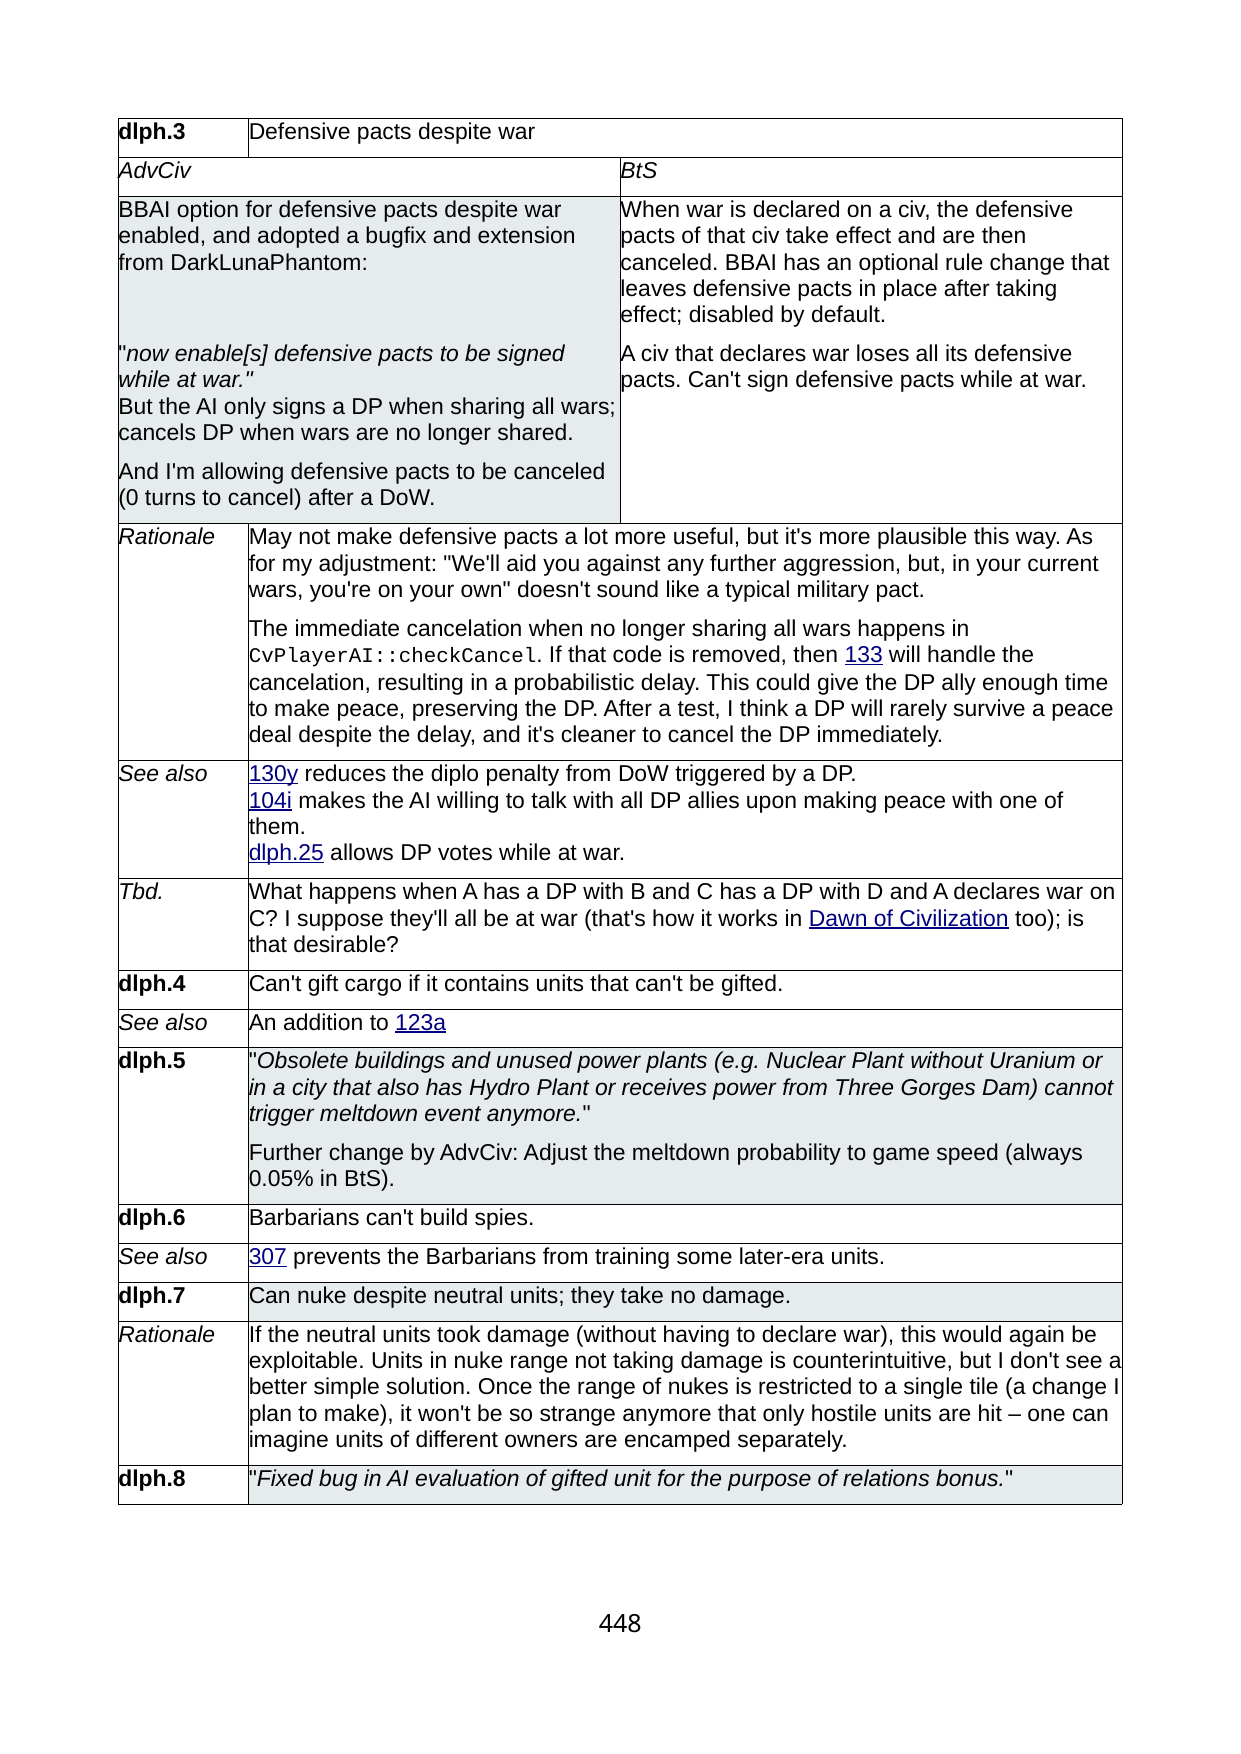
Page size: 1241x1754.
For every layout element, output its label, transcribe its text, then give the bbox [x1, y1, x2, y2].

table_cell See also [119, 761, 248, 878]
table_cell Can nuke despite neutral units; they take no damage. [249, 1283, 1122, 1321]
table_cell See also [119, 1244, 248, 1282]
table_cell When war is declared on a civ, the defensive pacts of that civ take effect and are then canceled. BBAI has an optional rule change that leaves defensive pacts in place after taking effect; disabled by default. A civ that declares war loses all its defensive pacts. Can't sign defensive pacts while at war. [621, 197, 1122, 523]
table_cell 307 prevents the Barbarians from training some later-era units. [249, 1244, 1122, 1282]
table_cell Rationale [119, 524, 248, 760]
table_cell AdvCiv [119, 158, 620, 196]
table_cell Rationale [119, 1322, 248, 1465]
table_cell dlph.6 [119, 1205, 248, 1243]
table_cell May not make defensive pacts a lot more useful, but it's more plausible this way. As for my adjustment: "We'll aid you against any further aggression, but, in your current wars, you're on your own" doesn't sound like a typical military pact. The immediate cancelation when no longer sharing all wars happens in CvPlayerAI::checkCancel. If that code is removed, then 133 will handle the cancelation, resulting in a probabilistic delay. This could give the DP ally enough time to make peace, preserving the DP. After a test, I think a DP will rarely survive a peace deal despite the delay, and it's cleaner to cancel the DP immediately. [249, 524, 1122, 760]
table_cell Defensive pacts despite war [249, 119, 1122, 157]
table_cell BtS [621, 158, 1122, 196]
table_cell BBAI option for defensive pacts despite war enabled, and adopted a bugfix and extension from DarkLunaPhantom: "now enable[s] defensive pacts to be signed while at war." But the AI only signs a DP when sharing all wars; cancels DP when wars are no longer shared. And I'm allowing defensive pacts to be canceled (0 turns to cancel) after a DoW. [119, 197, 620, 523]
table_cell dlph.5 [119, 1048, 248, 1204]
table_cell "Fixed bug in AI evaluation of gifted unit for the purpose of relations bonus." [249, 1466, 1122, 1504]
table_cell dlph.8 [119, 1466, 248, 1504]
table_cell Can't gift cargo if it contains units that can't be gifted. [249, 971, 1122, 1008]
table_cell Barbarians can't build spies. [249, 1205, 1122, 1243]
table_cell dlph.3 [119, 119, 248, 157]
table_cell "Obsolete buildings and unused power plants (e.g. Nuclear Plant without Uranium or in a city that also has Hydro Plant or receives power from Three Gorges Dam) cannot trigger meltdown event anymore." Further change by AdvCiv: Adjust the meltdown probability to game speed (always 0.05% in BtS). [249, 1048, 1122, 1204]
table_cell If the neutral units took damage (without having to declare war), this would again be exploitable. Units in nuke range not taking damage is counterintuitive, but I don't see a better simple solution. Once the range of nukes is restricted to a single tile (a change I plan to make), it won't be so strange anymore that only hostile units are hit – one can imagine units of different owners are encamped separately. [249, 1322, 1122, 1465]
table_cell Tbd. [119, 879, 248, 969]
table_cell See also [119, 1010, 248, 1047]
table_cell An addition to 123a [249, 1010, 1122, 1047]
table_cell dlph.4 [119, 971, 248, 1008]
table_cell What happens when A has a DP with B and C has a DP with D and A declares war on C? I suppose they'll all be at war (that's how it works in Dawn of Civilization too); is that desirable? [249, 879, 1122, 969]
table_cell 130y reduces the diplo penalty from DoW triggered by a DP. 104i makes the AI willing to talk with all DP allies upon making peace with one of them. dlph.25 allows DP votes while at war. [249, 761, 1122, 878]
table_cell dlph.7 [119, 1283, 248, 1321]
